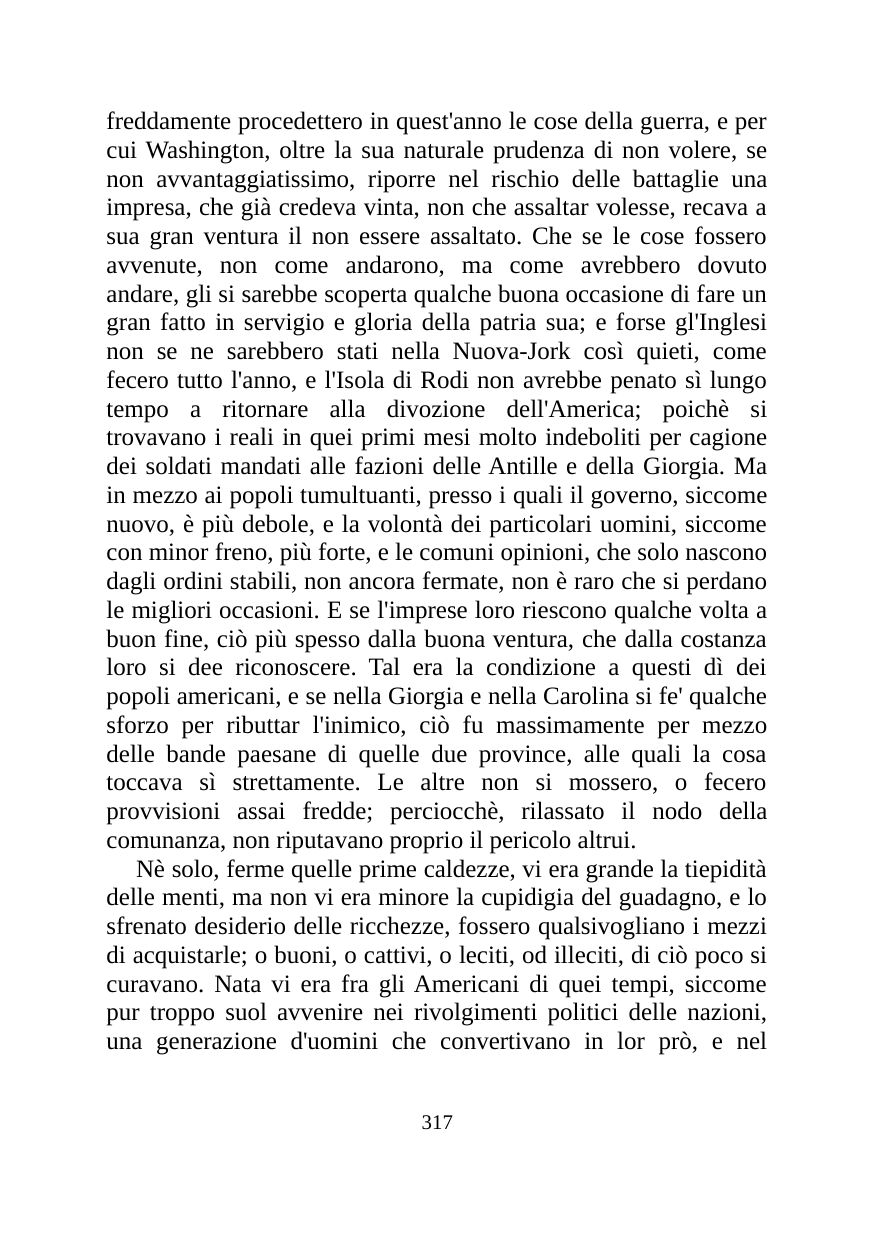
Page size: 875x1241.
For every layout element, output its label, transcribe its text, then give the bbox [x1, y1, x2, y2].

text Nè solo, ferme quelle prime caldezze, vi era grande la tiepidità delle menti, ma non vi era minore la cupidigia del guadagno, e lo sfrenato desiderio delle ricchezze, fossero qualsivogliano i mezzi di acquistarle; o buoni, o cattivi, o leciti, od illeciti, di ciò poco si curavano. Nata vi era fra gli Americani di quei tempi, siccome pur troppo suol avvenire nei rivolgimenti politici delle nazioni, una generazione d'uomini che convertivano in lor prò, e nel [106, 854, 768, 1055]
text freddamente procedettero in quest'anno le cose della guerra, e per cui Washington, oltre la sua naturale prudenza di non volere, se non avvantaggiatissimo, riporre nel rischio delle battaglie una impresa, che già credeva vinta, non che assaltar volesse, recava a sua gran ventura il non essere assaltato. Che se le cose fossero avvenute, non come andarono, ma come avrebbero dovuto andare, gli si sarebbe scoperta qualche buona occasione di fare un gran fatto in servigio e gloria della patria sua; e forse gl'Inglesi non se ne sarebbero stati nella Nuova-Jork così quieti, come fecero tutto l'anno, e l'Isola di Rodi non avrebbe penato sì lungo tempo a ritornare alla divozione dell'America; poichè si trovavano i reali in quei primi mesi molto indeboliti per cagione dei soldati mandati alle fazioni delle Antille e della Giorgia. Ma in mezzo ai popoli tumultuanti, presso i quali il governo, siccome nuovo, è più debole, e la volontà dei particolari uomini, siccome con minor freno, più forte, e le comuni opinioni, che solo nascono dagli ordini stabili, non ancora fermate, non è raro che si perdano le migliori occasioni. E se l'imprese loro riescono qualche volta a buon fine, ciò più spesso dalla buona ventura, che dalla costanza loro si dee riconoscere. Tal era la condizione a questi dì dei popoli americani, e se nella Giorgia e nella Carolina si fe' qualche sforzo per ributtar l'inimico, ciò fu massimamente per mezzo delle bande paesane di quelle due province, alle quali la cosa toccava sì strettamente. Le altre non si mossero, o fecero provvisioni assai fredde; perciocchè, rilassato il nodo della comunanza, non riputavano proprio il pericolo altrui. [106, 106, 768, 854]
